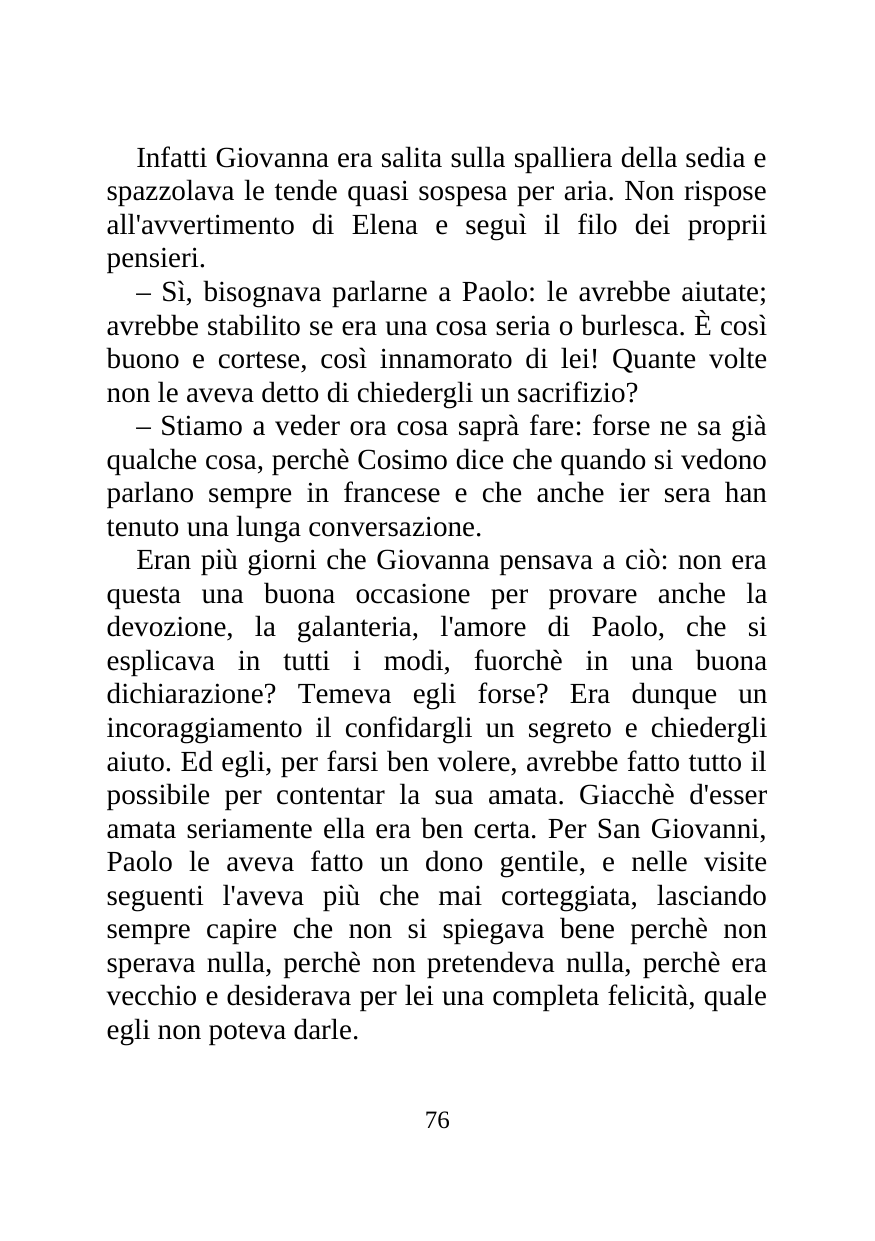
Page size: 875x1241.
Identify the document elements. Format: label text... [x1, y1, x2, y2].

text – Stiamo a veder ora cosa saprà fare: forse ne sa già qualche cosa, perchè Cosimo dice che quando si vedono parlano sempre in francese e che anche ier sera han tenuto una lunga conversazione. [106, 408, 768, 542]
text Eran più giorni che Giovanna pensava a ciò: non era questa una buona occasione per provare anche la devozione, la galanteria, l'amore di Paolo, che si esplicava in tutti i modi, fuorchè in una buona dichiarazione? Temeva egli forse? Era dunque un incoraggiamento il confidargli un segreto e chiedergli aiuto. Ed egli, per farsi ben volere, avrebbe fatto tutto il possibile per contentar la sua amata. Giacchè d'esser amata seriamente ella era ben certa. Per San Giovanni, Paolo le aveva fatto un dono gentile, e nelle visite seguenti l'aveva più che mai corteggiata, lasciando sempre capire che non si spiegava bene perchè non sperava nulla, perchè non pretendeva nulla, perchè era vecchio e desiderava per lei una completa felicità, quale egli non poteva darle. [106, 542, 768, 1046]
text – Sì, bisognava parlarne a Paolo: le avrebbe aiutate; avrebbe stabilito se era una cosa seria o burlesca. È così buono e cortese, così innamorato di lei! Quante volte non le aveva detto di chiedergli un sacrifizio? [106, 274, 768, 408]
text Infatti Giovanna era salita sulla spalliera della sedia e spazzolava le tende quasi sospesa per aria. Non rispose all'avvertimento di Elena e seguì il filo dei proprii pensieri. [106, 140, 768, 274]
